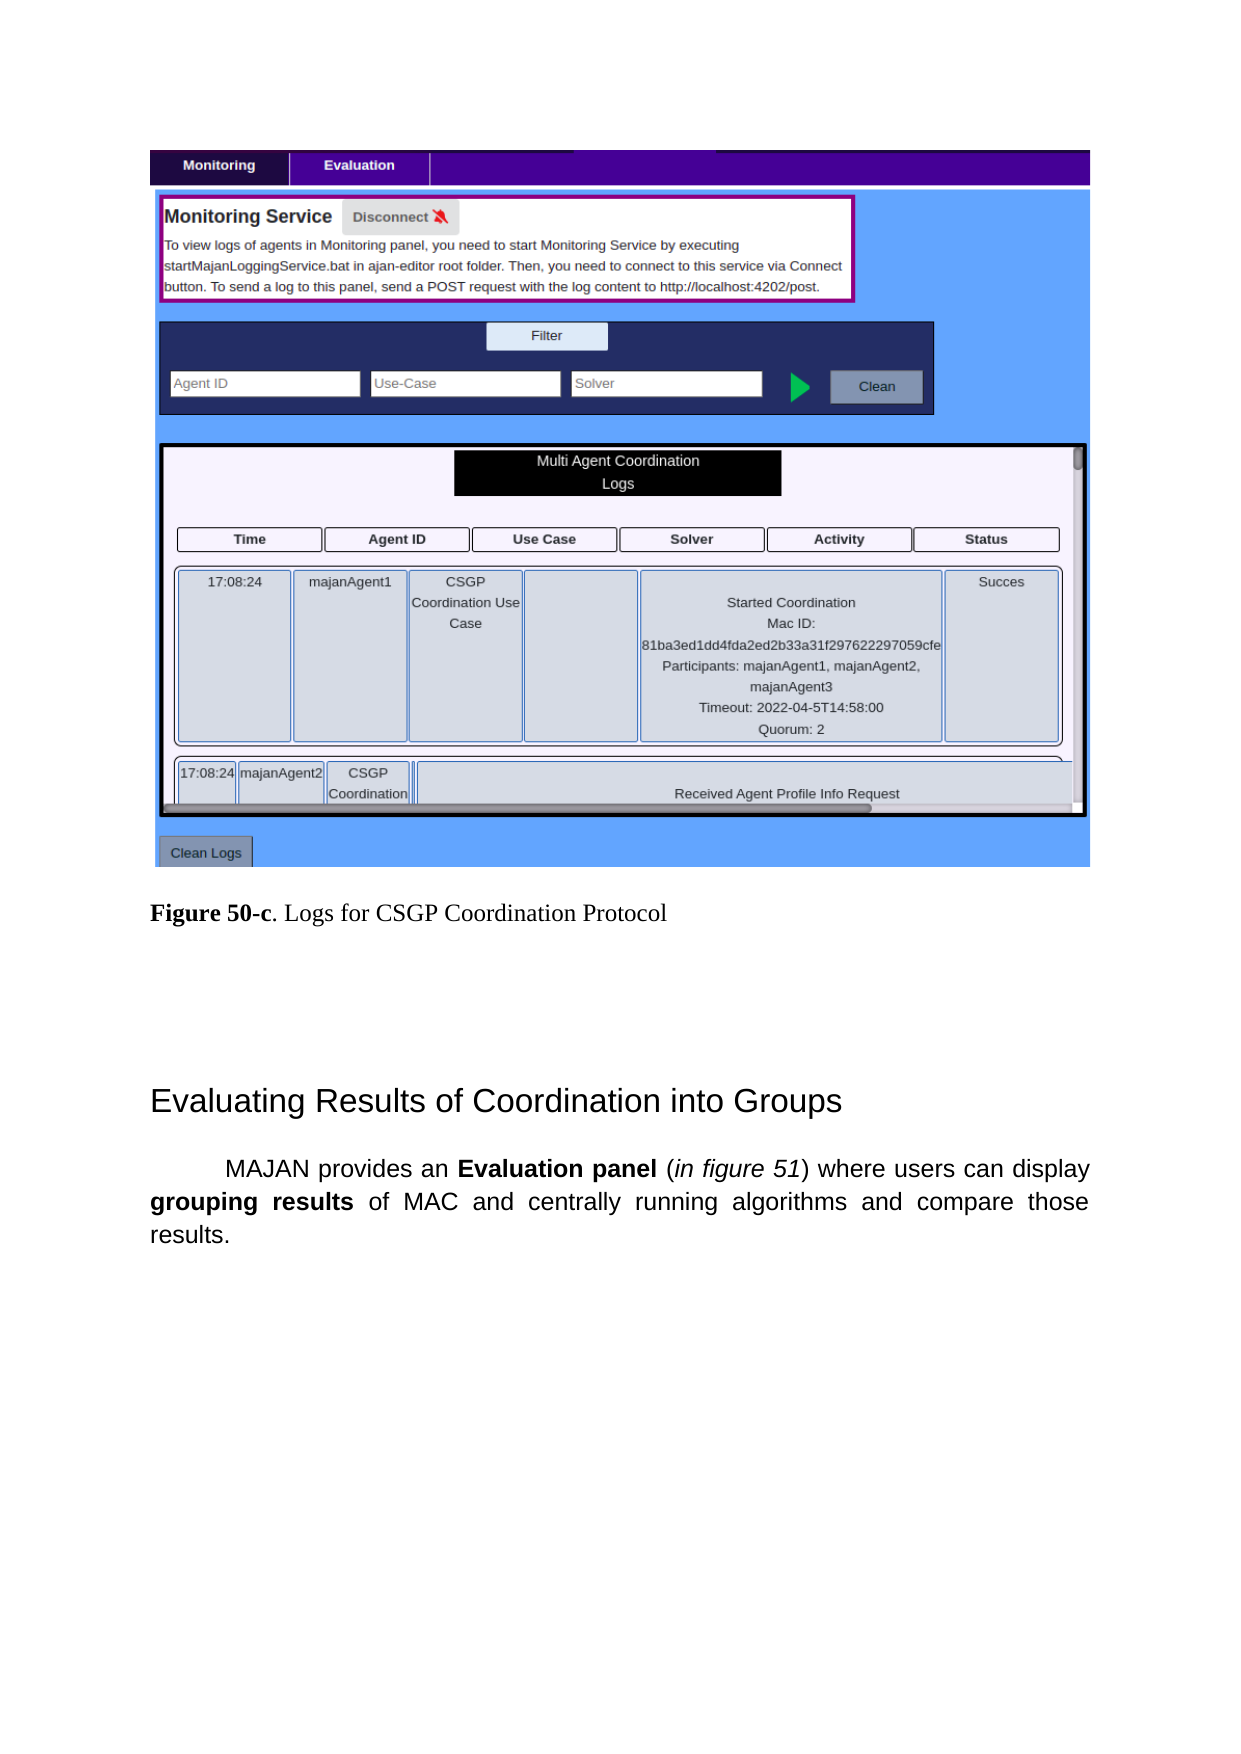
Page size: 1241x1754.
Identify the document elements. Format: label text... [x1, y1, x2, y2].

text Figure 50-c. Logs for CSGP Coordination Protocol [150, 898, 1090, 927]
text MAJAN provides an Evaluation panel (in figure 51) where users can display grouping results of MAC and centrally running algorithms and compare those results. [150, 1154, 1090, 1249]
picture [150, 150, 1091, 867]
subtitle Evaluating Results of Coordination into Groups [150, 1081, 1090, 1119]
